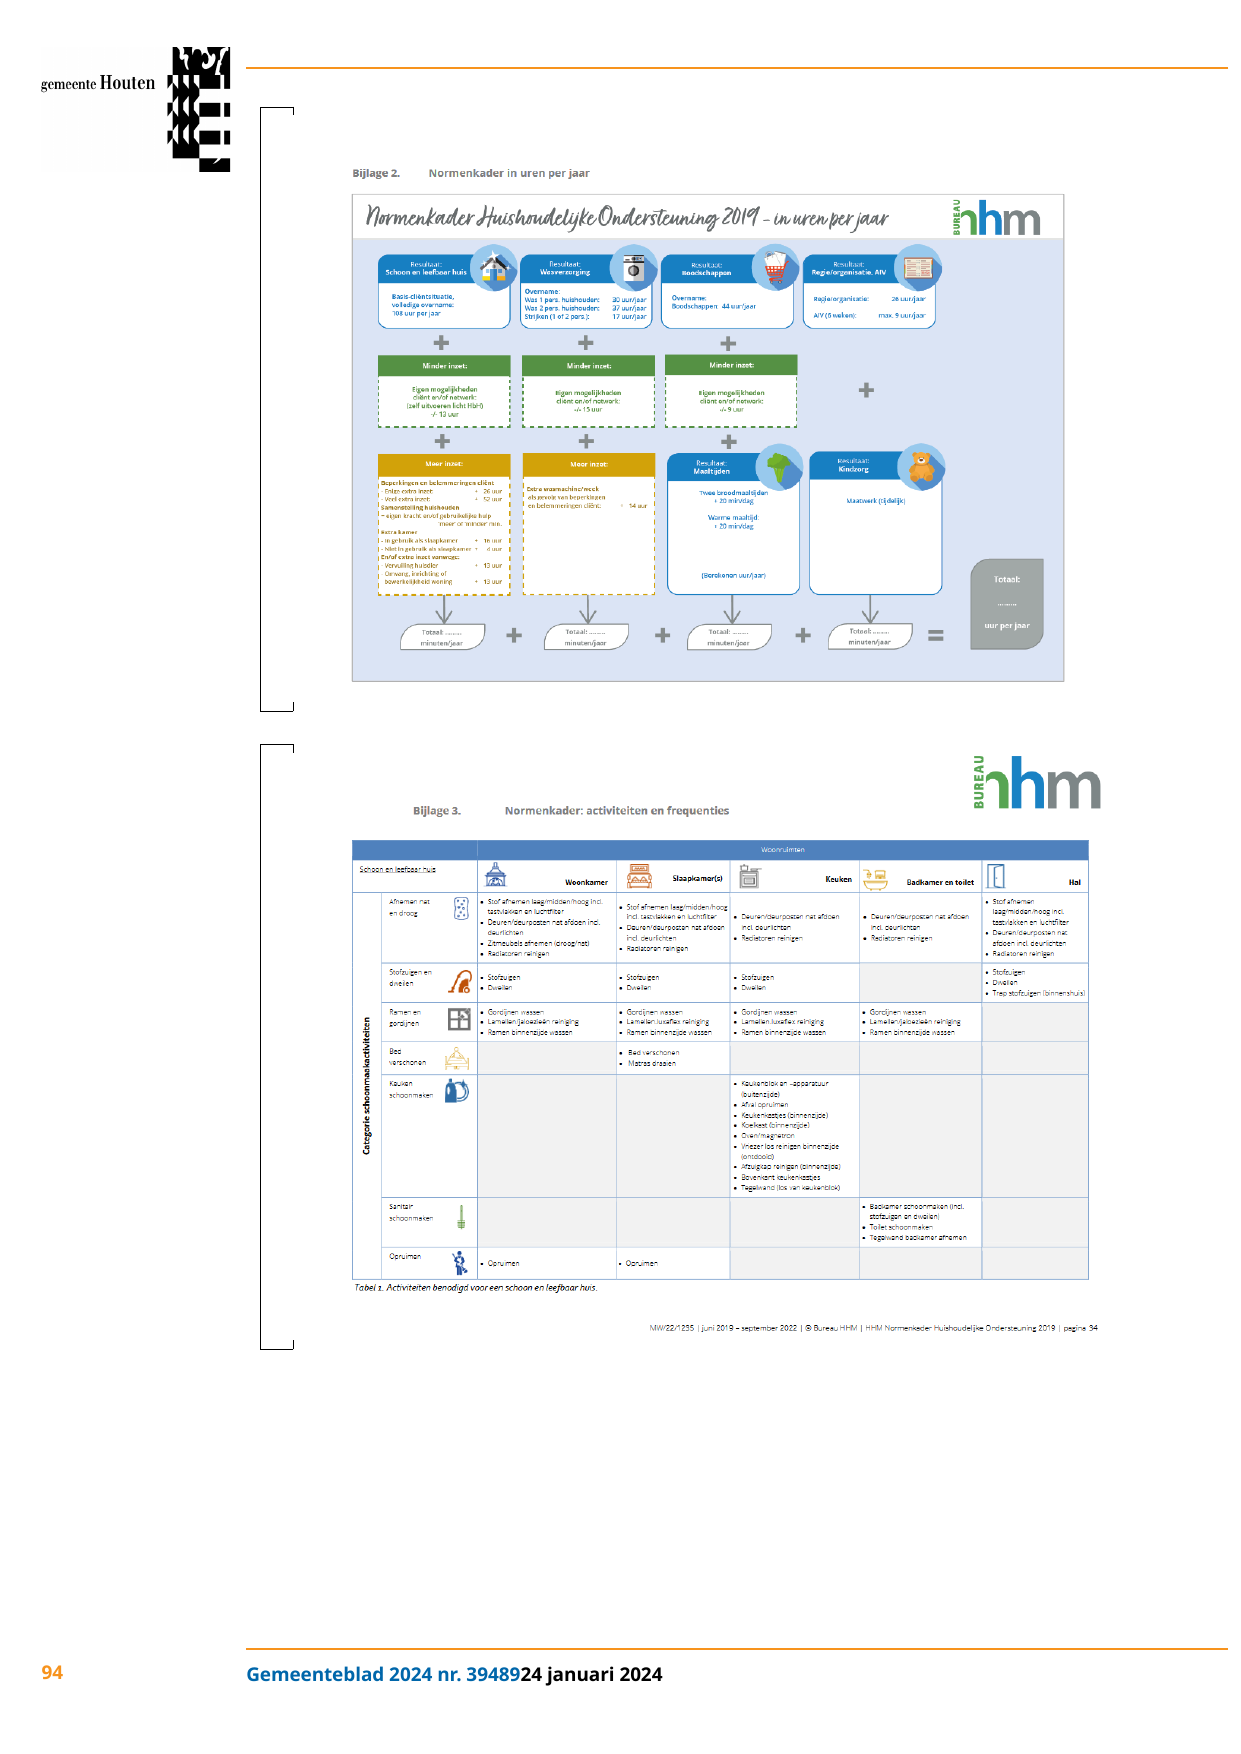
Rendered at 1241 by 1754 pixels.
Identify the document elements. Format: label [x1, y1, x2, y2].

picture [41, 47, 231, 172]
picture [268, 753, 1173, 1340]
picture [268, 115, 1173, 702]
